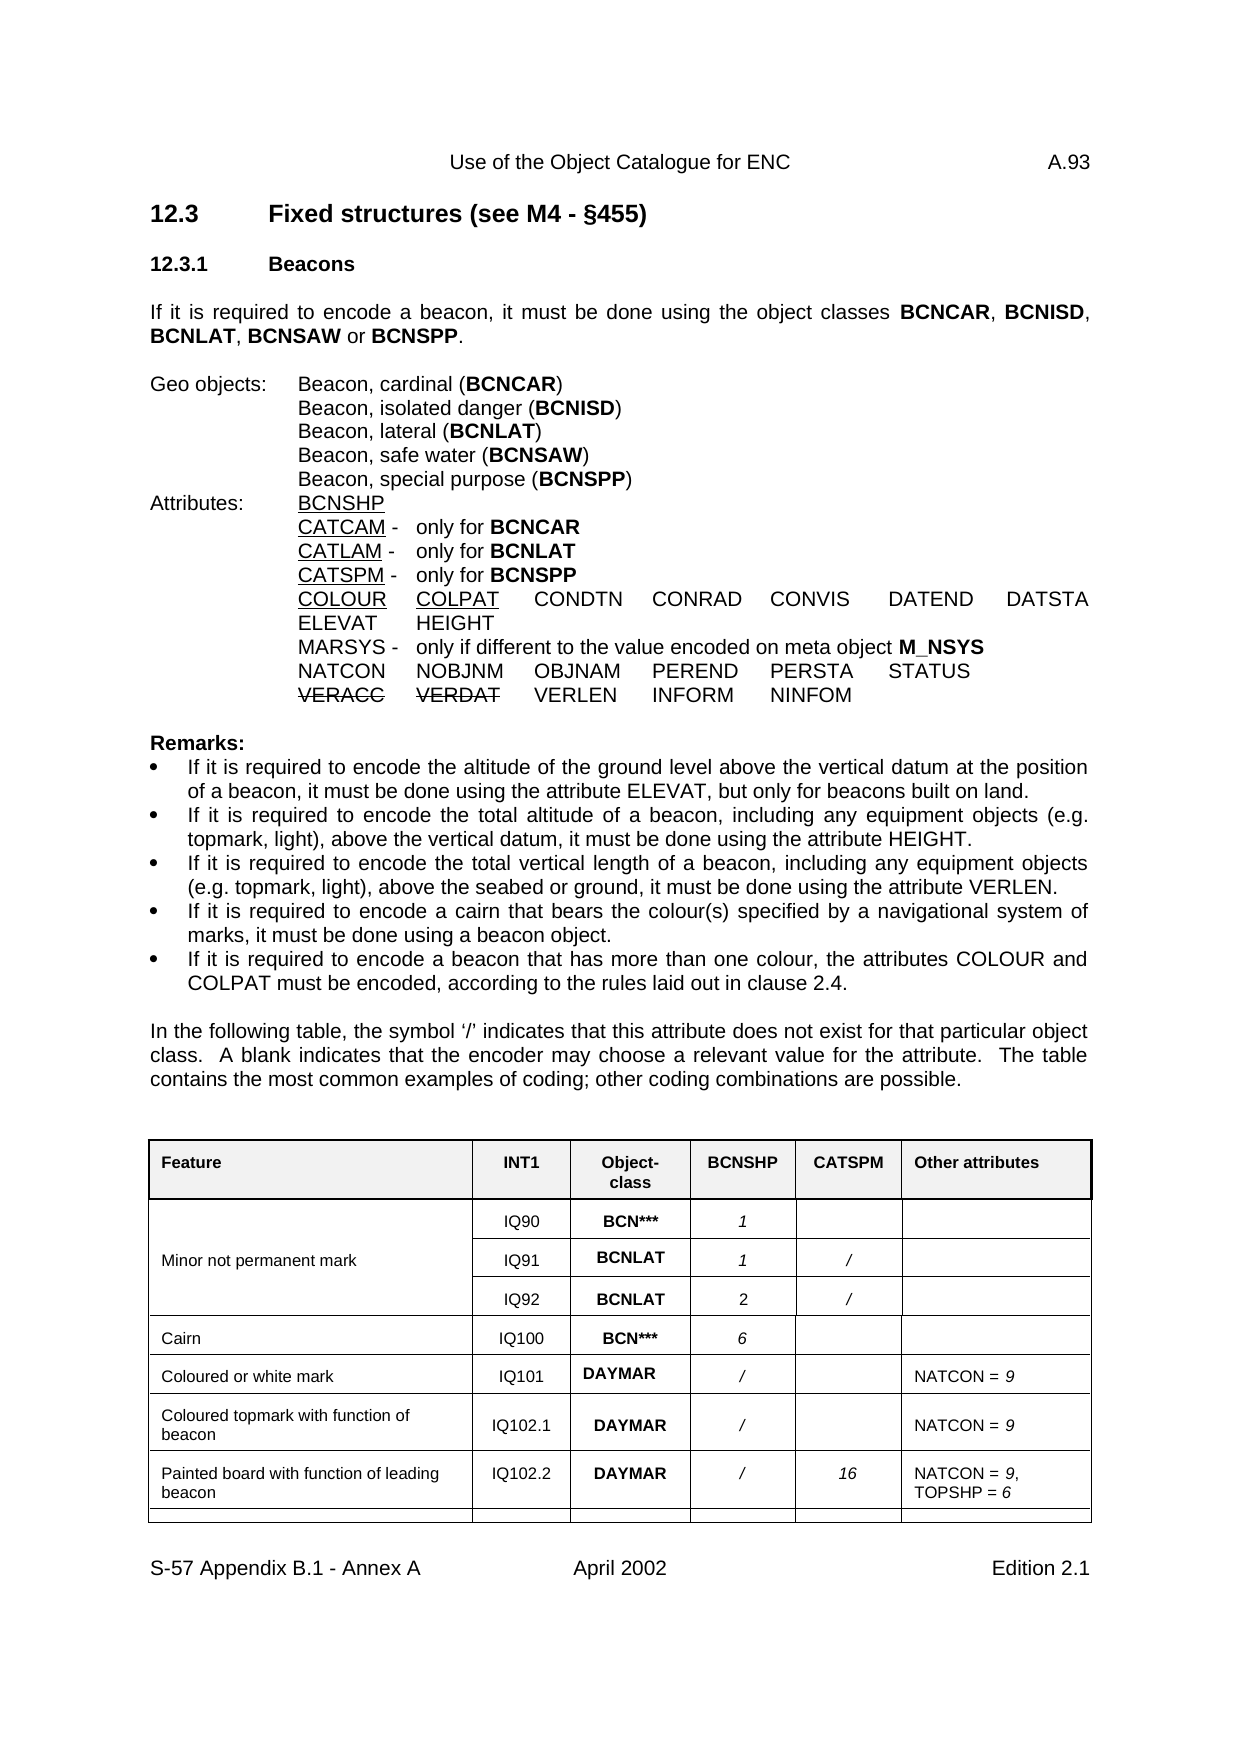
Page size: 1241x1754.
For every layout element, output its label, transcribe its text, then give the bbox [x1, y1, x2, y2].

table_header Other attributes [902, 1141, 1090, 1198]
table_cell IQ102.1 [473, 1394, 570, 1450]
table_cell 1 [691, 1239, 796, 1276]
table_cell NATCON = 9 [902, 1393, 1091, 1450]
text COLOUR COLPAT CONDTN CONRAD CONVIS DATEND DATSTA [150, 587, 1090, 611]
table_cell [796, 1316, 901, 1354]
table_cell [473, 1509, 570, 1522]
subtitle 12.3 Fixed structures (see M4 - §455) [150, 199, 1090, 228]
table_cell [796, 1394, 901, 1450]
text Beacon, lateral (BCNLAT) [150, 419, 1090, 443]
table_cell DAYMAR [571, 1451, 690, 1508]
list If it is required to encode a cairn that bears the colour(s) specified by a navigational system of marks, it must be done using a beacon object. [150, 899, 1090, 947]
table_cell Coloured topmark with function of beacon [149, 1393, 472, 1450]
text CATSPM - only for BCNSPP [150, 563, 1090, 587]
table_cell IQ91 [473, 1239, 570, 1276]
table_cell IQ102.2 [473, 1451, 570, 1508]
table_cell DAYMAR [571, 1394, 690, 1450]
list If it is required to encode a beacon that has more than one colour, the attributes COLOUR and COLPAT must be encoded, according to the rules laid out in clause 2.4. [150, 947, 1090, 995]
text CATCAM - only for BCNCAR [150, 515, 1090, 539]
text In the following table, the symbol ‘/’ indicates that this attribute does not exist for that particular object class. A blank indicates that the encoder may choose a relevant value for the attribute. The table contains the most common examples of coding; other coding combinations are possible. [150, 1019, 1090, 1091]
table_cell 2 [691, 1277, 796, 1315]
table_header BCN*** [571, 1200, 690, 1237]
table_cell [903, 1276, 1091, 1315]
table_cell Minor not permanent mark [149, 1200, 472, 1315]
table_cell 6 [691, 1316, 795, 1354]
table_cell 16 [796, 1451, 901, 1508]
text ELEVAT HEIGHT [150, 611, 1090, 635]
table_cell IQ100 [473, 1316, 570, 1354]
table_header [903, 1200, 1091, 1237]
text CATLAM - only for BCNLAT [150, 539, 1090, 563]
text Attributes: BCNSHP [150, 491, 1090, 515]
list If it is required to encode the altitude of the ground level above the vertical datum at the position of a beacon, it must be done using the attribute ELEVAT, but only for beacons built on land. [150, 755, 1090, 803]
table_cell [571, 1509, 690, 1522]
table_header BCNSHP [691, 1141, 795, 1198]
table_header 1 [691, 1200, 796, 1237]
table_cell BCNLAT [571, 1277, 690, 1315]
text Beacon, isolated danger (BCNISD) [150, 395, 1090, 419]
text Beacon, special purpose (BCNSPP) [150, 467, 1090, 491]
text If it is required to encode a beacon, it must be done using the object classes BCNCAR, BCNISD, BCNLAT, BCNSAW or BCNSPP. [150, 299, 1090, 347]
table_header Object-class [571, 1141, 690, 1198]
table_cell IQ92 [473, 1277, 570, 1315]
table_header [797, 1200, 902, 1237]
table_cell [902, 1508, 1091, 1522]
table_header IQ90 [473, 1200, 570, 1237]
list If it is required to encode the total altitude of a beacon, including any equipment objects (e.g. topmark, light), above the vertical datum, it must be done using the attribute HEIGHT. [150, 803, 1090, 851]
table_cell [903, 1238, 1091, 1276]
list If it is required to encode the total vertical length of a beacon, including any equipment objects (e.g. topmark, light), above the seabed or ground, it must be done using the attribute VERLEN. [150, 851, 1090, 899]
table_cell / [691, 1394, 795, 1450]
table_cell NATCON = 9, TOPSHP = 6 [902, 1450, 1091, 1508]
text Beacon, safe water (BCNSAW) [150, 443, 1090, 467]
table_cell Cairn [149, 1315, 472, 1354]
table_cell BCNLAT [571, 1239, 690, 1276]
table_cell / [691, 1451, 795, 1508]
table_cell NATCON = 9 [902, 1354, 1091, 1392]
table_cell / [691, 1355, 795, 1392]
text MARSYS - only if different to the value encoded on meta object M_NSYS [150, 635, 1090, 659]
table_cell [691, 1509, 795, 1522]
text NATCON NOBJNM OBJNAM PEREND PERSTA STATUS VERACC VERDAT VERLEN INFORM NINFOM [150, 659, 1090, 707]
table_cell / [797, 1277, 902, 1315]
table_cell [902, 1315, 1091, 1354]
table_cell DAYMAR [571, 1355, 690, 1392]
text Geo objects: Beacon, cardinal (BCNCAR) [150, 371, 1090, 395]
table_cell BCN*** [571, 1316, 690, 1354]
table_header Feature [150, 1141, 472, 1198]
table_cell [149, 1508, 472, 1522]
table_cell [796, 1509, 901, 1522]
table_cell / [797, 1239, 902, 1276]
table_header CATSPM [796, 1141, 901, 1198]
subtitle 12.3.1 Beacons [150, 252, 1090, 276]
table_cell Painted board with function of leading beacon [149, 1450, 472, 1508]
table_header INT1 [473, 1141, 570, 1198]
table_cell [796, 1355, 901, 1392]
text Remarks: [150, 731, 1090, 755]
table_cell IQ101 [473, 1355, 570, 1392]
table_cell Coloured or white mark [149, 1354, 472, 1392]
